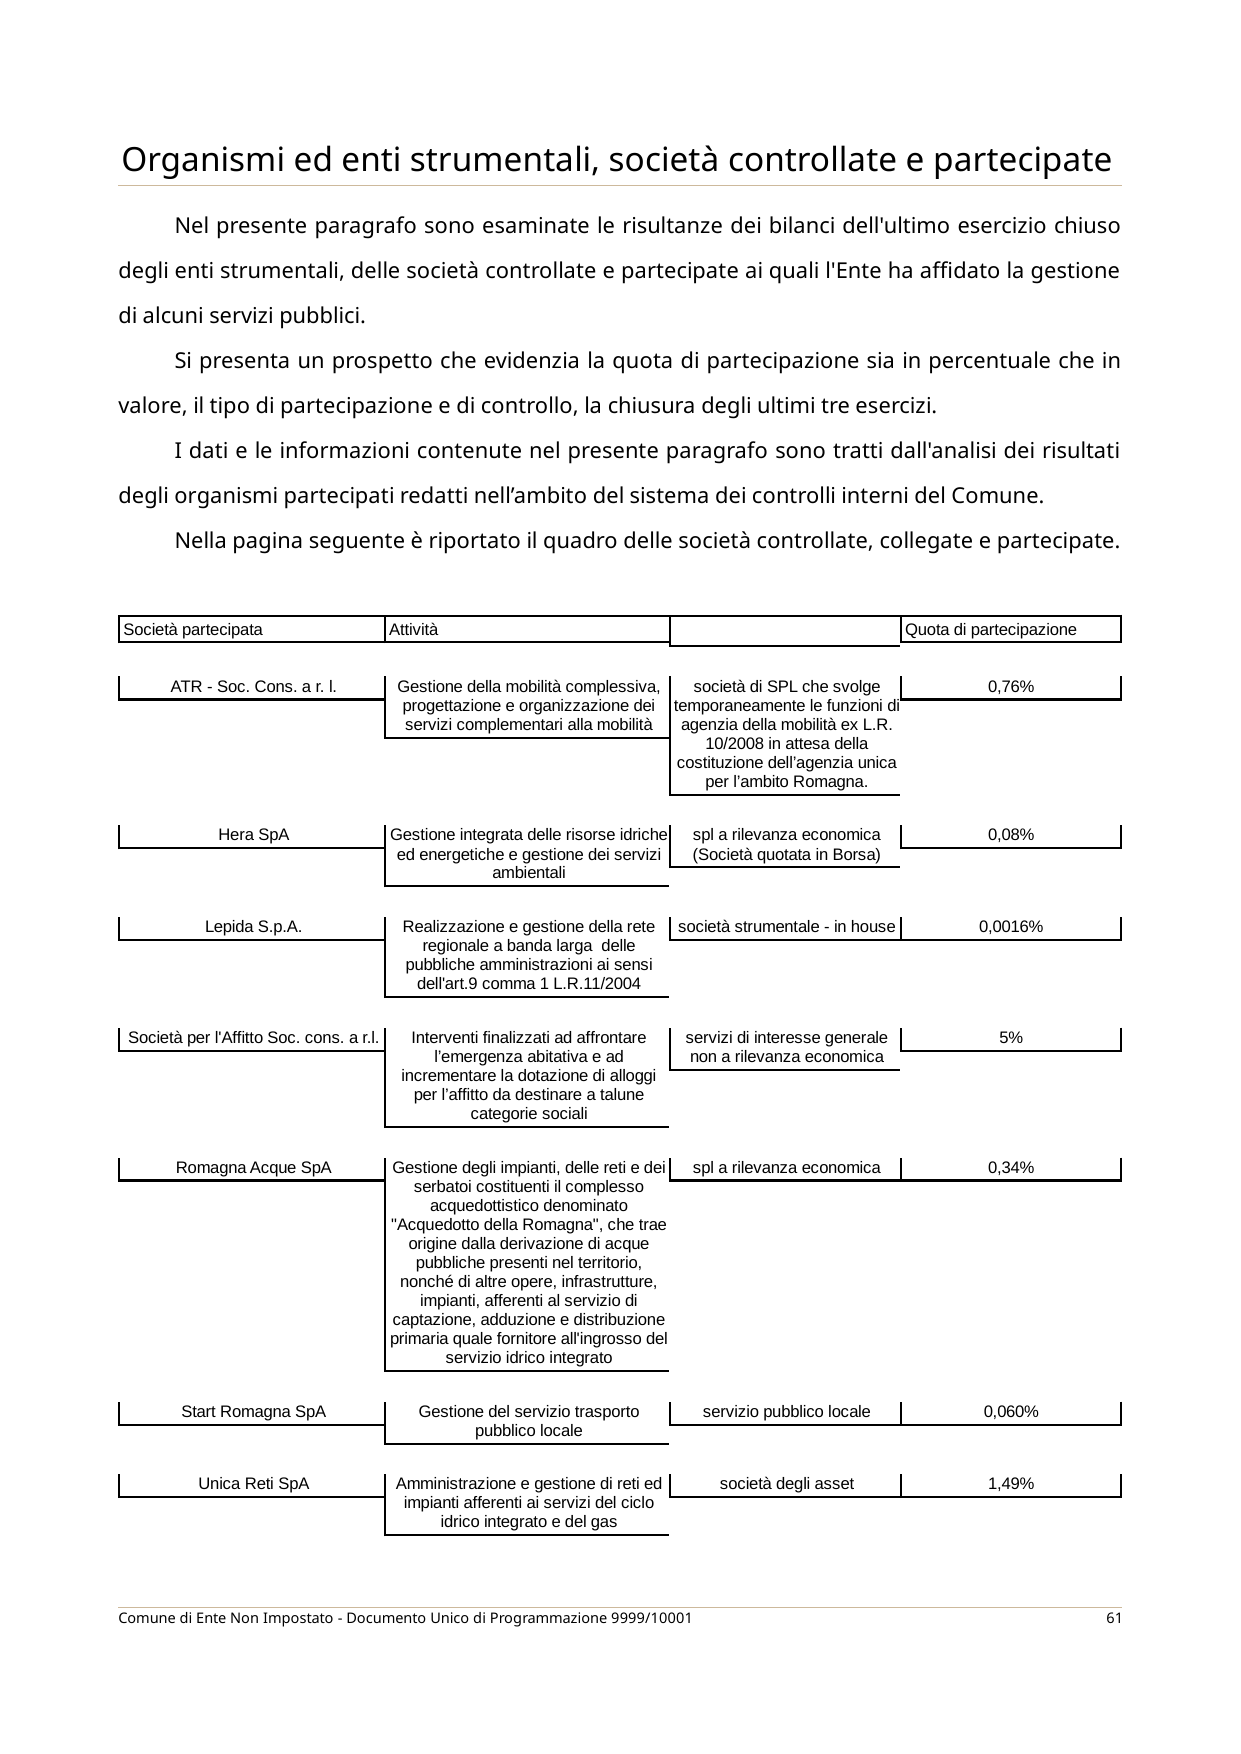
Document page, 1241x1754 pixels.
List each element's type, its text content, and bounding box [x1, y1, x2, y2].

table_cell Gestione degli impianti, delle reti e dei serbatoi costituenti il complesso acquedottistico denominato "Acquedotto della Romagna", che trae origine dalla derivazione di acque pubbliche presenti nel territorio, nonché di altre opere, infrastrutture, impianti, afferenti al servizio di captazione, adduzione e distribuzione primaria quale fornitore all'ingrosso del servizio idrico integrato [386, 1158, 669, 1370]
table_header [118, 643, 384, 676]
table_header [669, 647, 900, 676]
table_header Quota di partecipazione [902, 617, 1120, 641]
table_cell [669, 1071, 900, 1157]
table_cell [118, 1182, 384, 1402]
text Organismi ed enti strumentali, società controllate e partecipate [118, 133, 1122, 185]
table_cell [900, 941, 1122, 1028]
table_cell Unica Reti SpA [120, 1474, 384, 1496]
table_cell [118, 849, 384, 917]
table_cell Gestione della mobilità complessiva, progettazione e organizzazione dei servizi complementari alla mobilità [386, 676, 669, 737]
table_cell 0,060% [902, 1402, 1120, 1424]
table_cell [900, 701, 1122, 825]
table_cell [118, 1426, 384, 1474]
table_cell servizi di interesse generale non a rilevanza economica [671, 1028, 900, 1069]
table_cell Romagna Acque SpA [120, 1158, 384, 1179]
table_cell ATR - Soc. Cons. a r. l. [120, 676, 384, 698]
table_cell [384, 1445, 669, 1474]
table_cell [384, 1372, 669, 1402]
table_cell società di SPL che svolge temporaneamente le funzioni di agenzia della mobilità ex L.R. 10/2008 in attesa della costituzione dell’agenzia unica per l’ambito Romagna. [671, 676, 900, 794]
table_cell 1,49% [902, 1474, 1120, 1496]
table_cell società strumentale - in house [671, 917, 900, 939]
table_cell [384, 1536, 669, 1566]
table_cell [384, 887, 669, 917]
table_cell [118, 701, 384, 825]
table_header [384, 643, 669, 676]
table_cell servizio pubblico locale [671, 1402, 900, 1424]
table_header [671, 617, 900, 645]
table_cell [384, 998, 669, 1028]
table_cell [900, 1498, 1122, 1566]
table_cell spl a rilevanza economica [671, 1158, 900, 1179]
table_cell [900, 1182, 1122, 1402]
text Nel presente paragrafo sono esaminate le risultanze dei bilanci dell'ultimo esercizio chiuso degli enti strumentali, delle società controllate e partecipate ai quali l'Ente ha affidato la gestione di alcuni servizi pubblici. [118, 209, 1122, 329]
table_cell Gestione del servizio trasporto pubblico locale [386, 1402, 669, 1443]
table_cell Lepida S.p.A. [120, 917, 384, 939]
table_cell Gestione integrata delle risorse idriche ed energetiche e gestione dei servizi ambientali [386, 825, 669, 885]
table_cell 0,76% [902, 676, 1120, 698]
table_cell [118, 1498, 384, 1566]
table_cell [669, 941, 900, 1028]
table_cell [669, 1182, 900, 1402]
table_cell Realizzazione e gestione della rete regionale a banda larga delle pubbliche amministrazioni ai sensi dell'art.9 comma 1 L.R.11/2004 [386, 917, 669, 996]
table_cell 0,08% [902, 825, 1120, 847]
table_cell società degli asset [671, 1474, 900, 1496]
table_cell [384, 1128, 669, 1157]
table_cell [669, 796, 900, 825]
table_cell [669, 868, 900, 917]
table_cell Amministrazione e gestione di reti ed impianti afferenti ai servizi del ciclo idrico integrato e del gas [386, 1474, 669, 1534]
table_cell 0,0016% [902, 917, 1120, 939]
table_cell [669, 1498, 900, 1566]
table_cell [118, 941, 384, 1028]
table_cell [900, 849, 1122, 917]
table_cell [384, 739, 669, 825]
table_header [900, 643, 1122, 676]
table_cell 5% [902, 1028, 1120, 1050]
table_cell [900, 1426, 1122, 1474]
table_cell Start Romagna SpA [120, 1402, 384, 1424]
text Nella pagina seguente è riportato il quadro delle società controllate, collegate e partecipate. [118, 524, 1122, 554]
table_cell 0,34% [902, 1158, 1120, 1179]
text I dati e le informazioni contenute nel presente paragrafo sono tratti dall'analisi dei risultati degli organismi partecipati redatti nell’ambito del sistema dei controlli interni del Comune. [118, 434, 1122, 509]
text Si presenta un prospetto che evidenzia la quota di partecipazione sia in percentuale che in valore, il tipo di partecipazione e di controllo, la chiusura degli ultimi tre esercizi. [118, 344, 1122, 419]
table_cell [900, 1052, 1122, 1157]
table_cell [669, 1426, 900, 1474]
table_cell Interventi finalizzati ad affrontare l’emergenza abitativa e ad incrementare la dotazione di alloggi per l’affitto da destinare a talune categorie sociali [386, 1028, 669, 1126]
table_cell [118, 1052, 384, 1157]
table_cell Società per l'Affitto Soc. cons. a r.l. [120, 1028, 384, 1050]
table_cell Hera SpA [120, 825, 384, 847]
table_header Società partecipata [120, 617, 384, 641]
table_cell spl a rilevanza economica (Società quotata in Borsa) [671, 825, 900, 866]
table_header Attività [386, 617, 669, 641]
